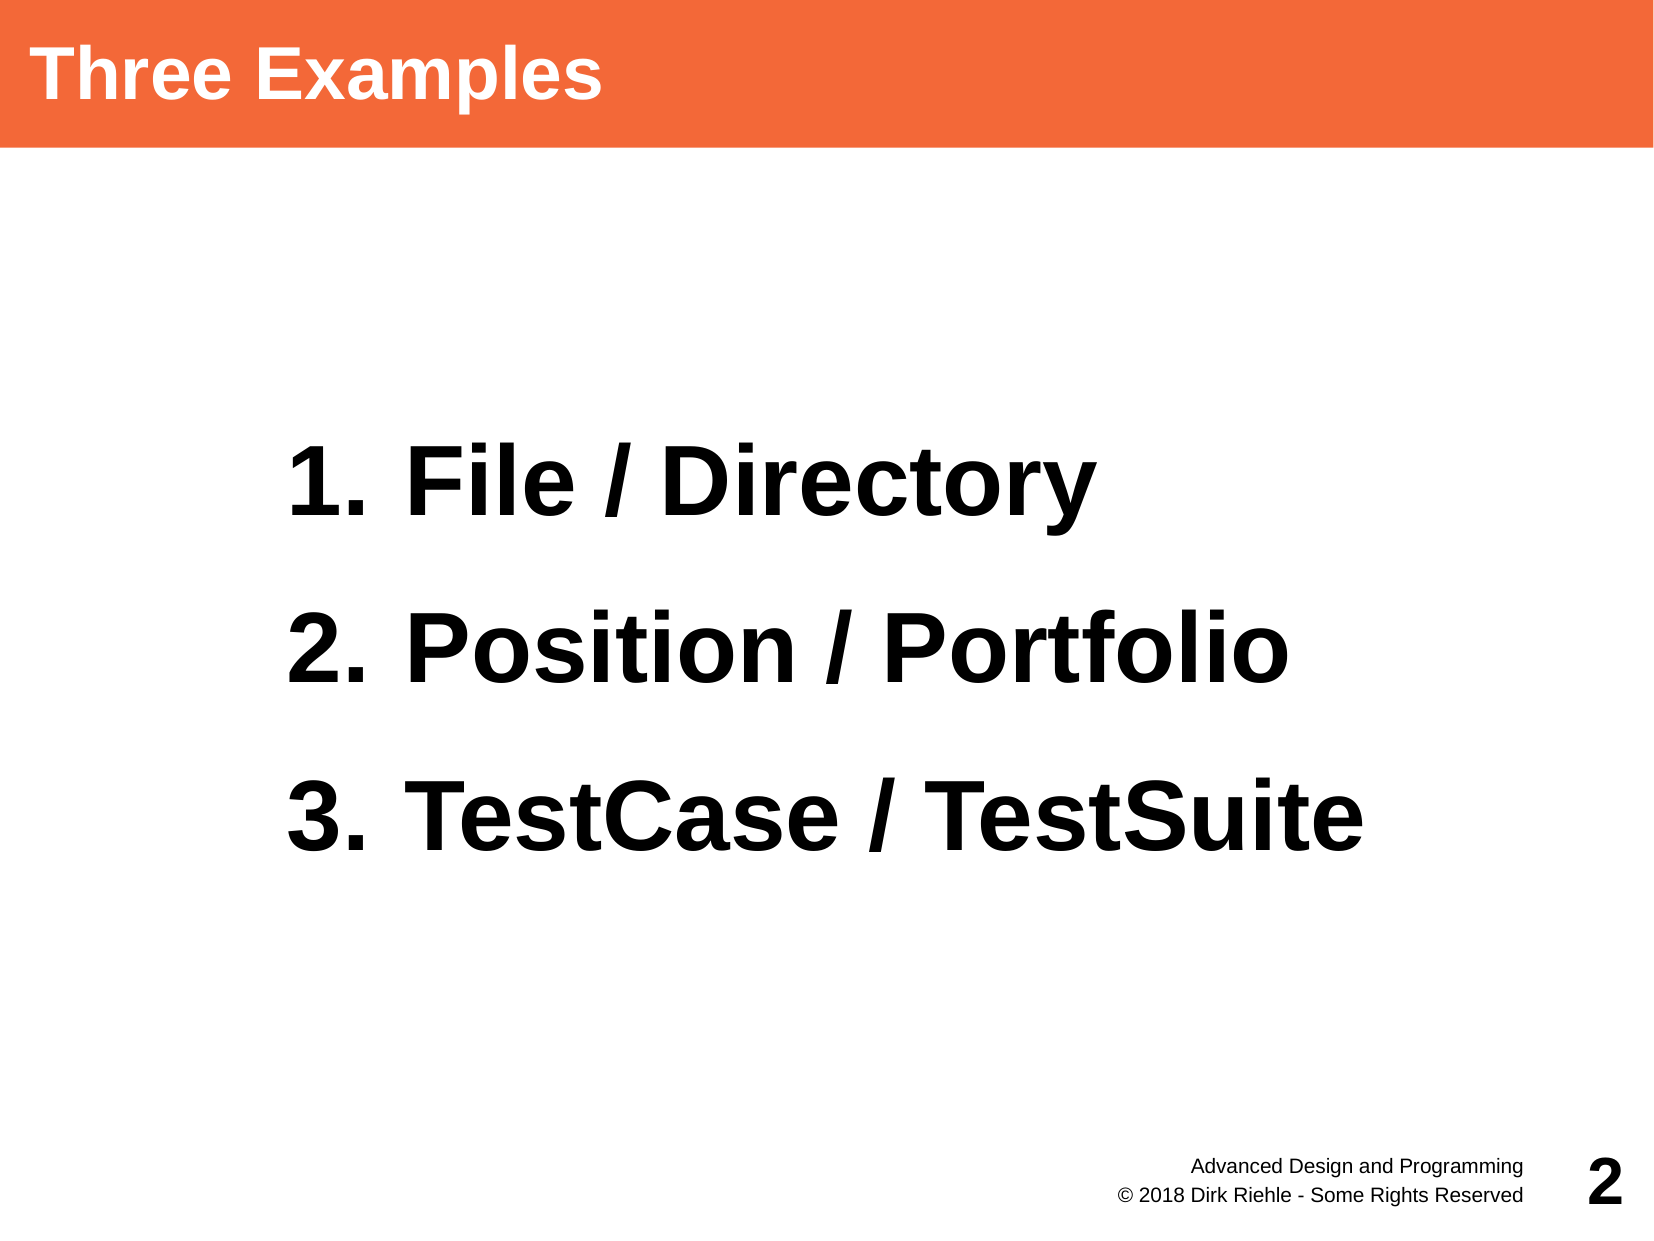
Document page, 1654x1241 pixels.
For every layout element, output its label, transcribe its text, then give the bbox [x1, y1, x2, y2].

subtitle File / Directory Position / Portfolio TestCase / TestSuite [29, 177, 1625, 1063]
title Three Examples [0, 0, 1654, 148]
